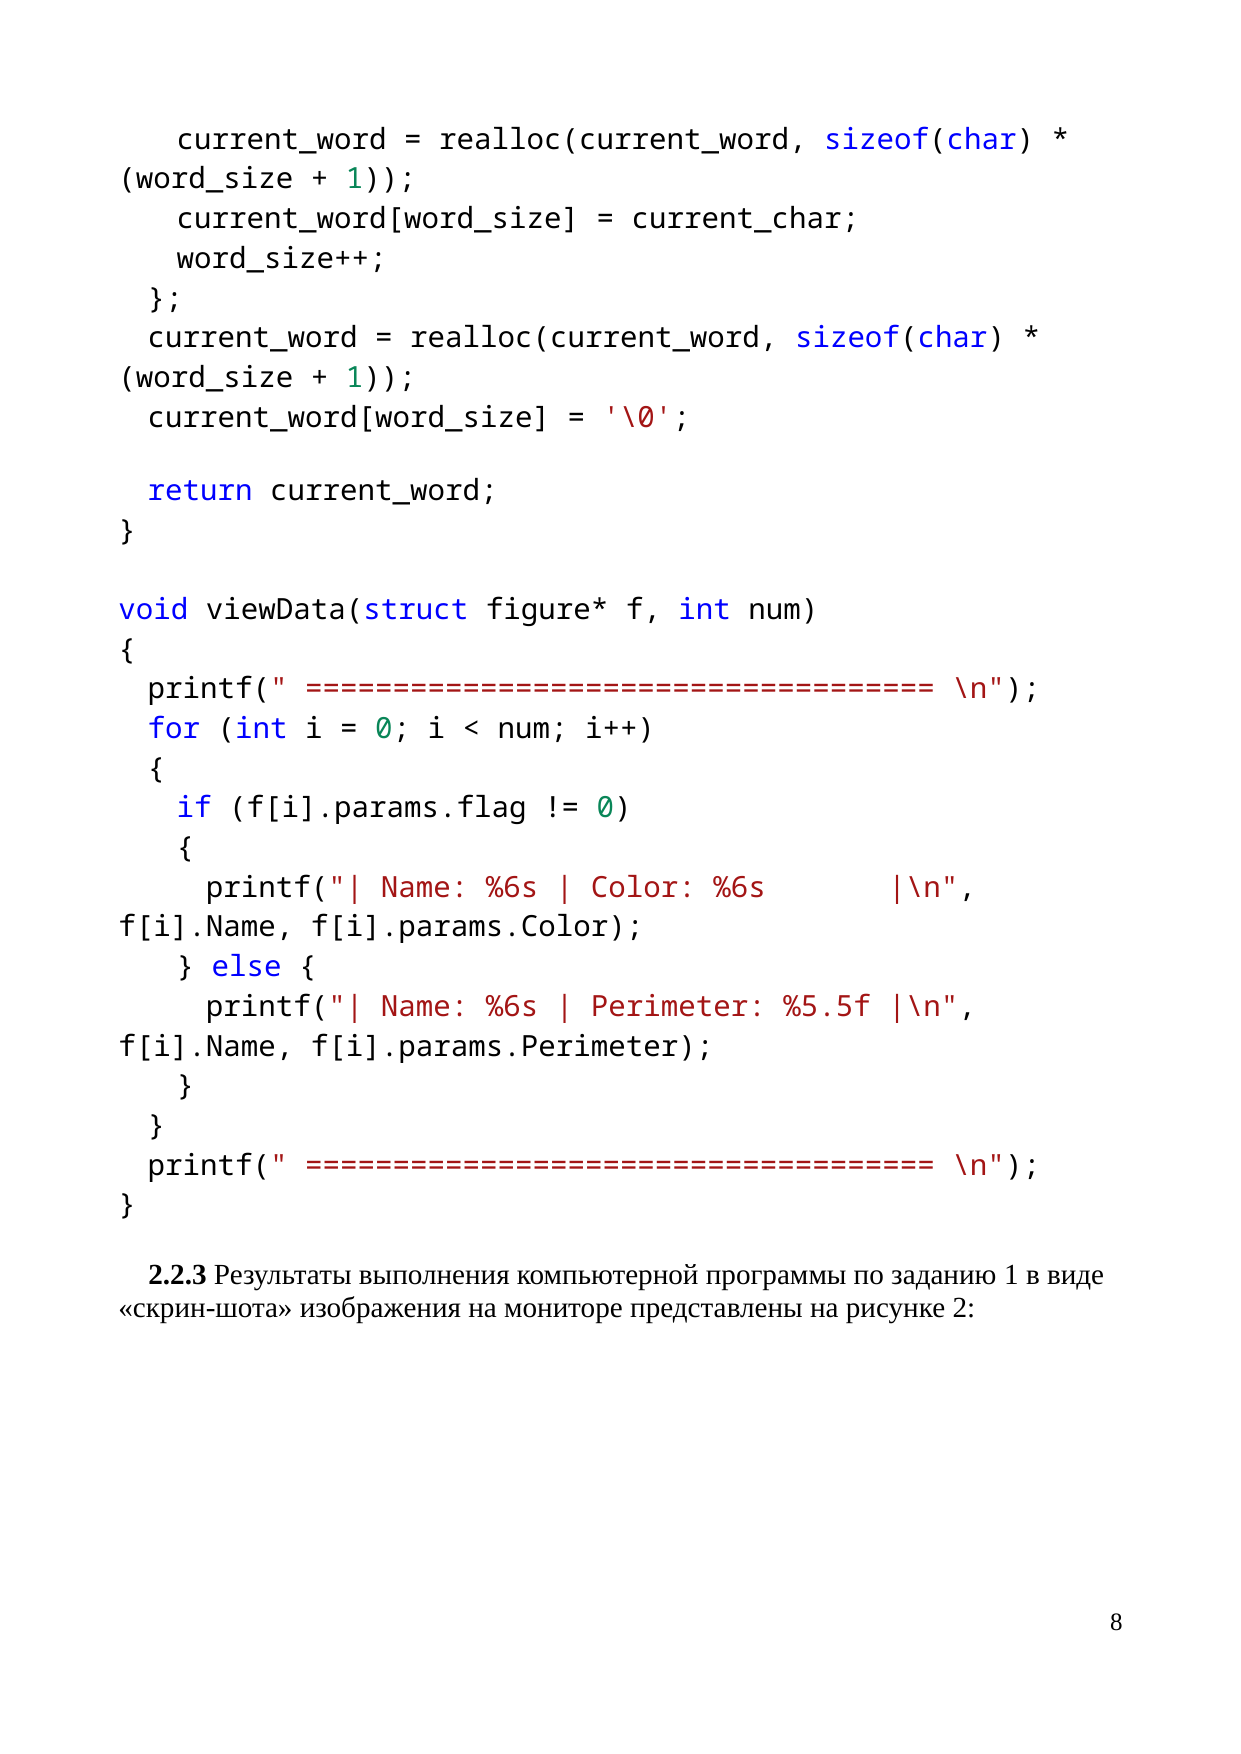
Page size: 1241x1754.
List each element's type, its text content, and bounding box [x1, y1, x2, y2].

text { [118, 628, 1122, 668]
text for (int i = 0; i < num; i++) [118, 707, 1122, 747]
text word_size++; [118, 237, 1122, 277]
text if (f[i].params.flag != 0) [118, 787, 1122, 826]
text printf(" ==================================== \n"); [118, 1144, 1122, 1183]
text }; [118, 277, 1122, 317]
text void viewData(struct figure* f, int num) [118, 588, 1122, 628]
text return current_word; [118, 469, 1122, 509]
text printf(" ==================================== \n"); [118, 668, 1122, 707]
text { [118, 826, 1122, 866]
text printf("| Name: %6s | Perimeter: %5.5f |\n", f[i].Name, f[i].params.Perimeter); [118, 985, 1122, 1064]
text } else { [118, 945, 1122, 985]
text current_word[word_size] = current_char; [118, 197, 1122, 237]
text current_word = realloc(current_word, sizeof(char) * (word_size + 1)); [118, 317, 1122, 396]
text } [118, 509, 1122, 548]
text } [118, 1183, 1122, 1223]
text current_word[word_size] = '\0'; [118, 396, 1122, 436]
text current_word = realloc(current_word, sizeof(char) * (word_size + 1)); [118, 118, 1122, 197]
text } [118, 1064, 1122, 1104]
text { [118, 747, 1122, 787]
text 2.2.3 Результаты выполнения компьютерной программы по заданию 1 в виде «скрин-шота» изображения на мониторе представлены на рисунке 2: [118, 1257, 1122, 1324]
text printf("| Name: %6s | Color: %6s |\n", f[i].Name, f[i].params.Color); [118, 866, 1122, 945]
text } [118, 1104, 1122, 1144]
